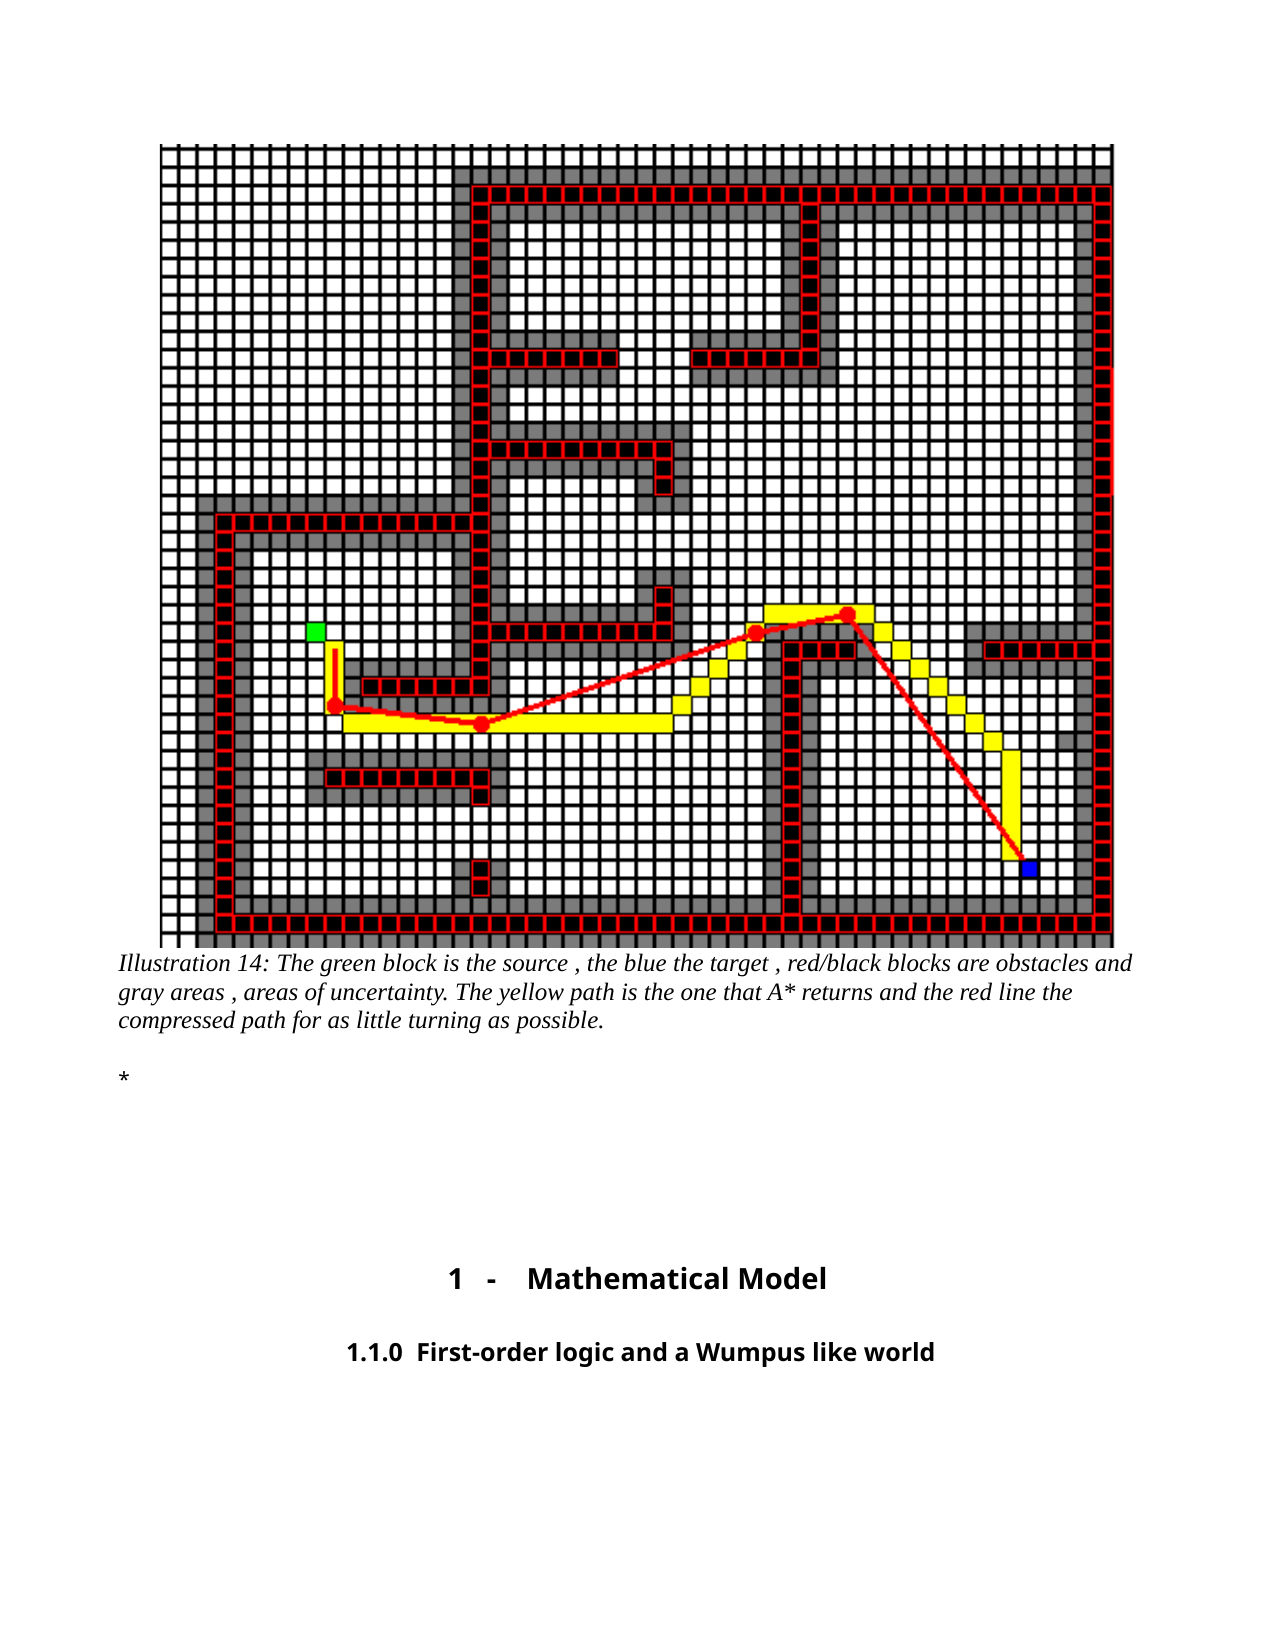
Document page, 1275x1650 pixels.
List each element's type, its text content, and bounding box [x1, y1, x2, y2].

text * [118, 1065, 1157, 1094]
picture [159, 144, 1116, 948]
text 1.1.0 First-order logic and a Wumpus like world [118, 1335, 1157, 1369]
text 1 - Mathematical Model [118, 1258, 1157, 1298]
text Illustration 14: The green block is the source , the blue the target , red/black blocks are obstacles and gray areas , areas of uncertainty. The yellow path is the one that A* returns and the red line the compressed path for as little turning as possible. [118, 948, 1157, 1034]
